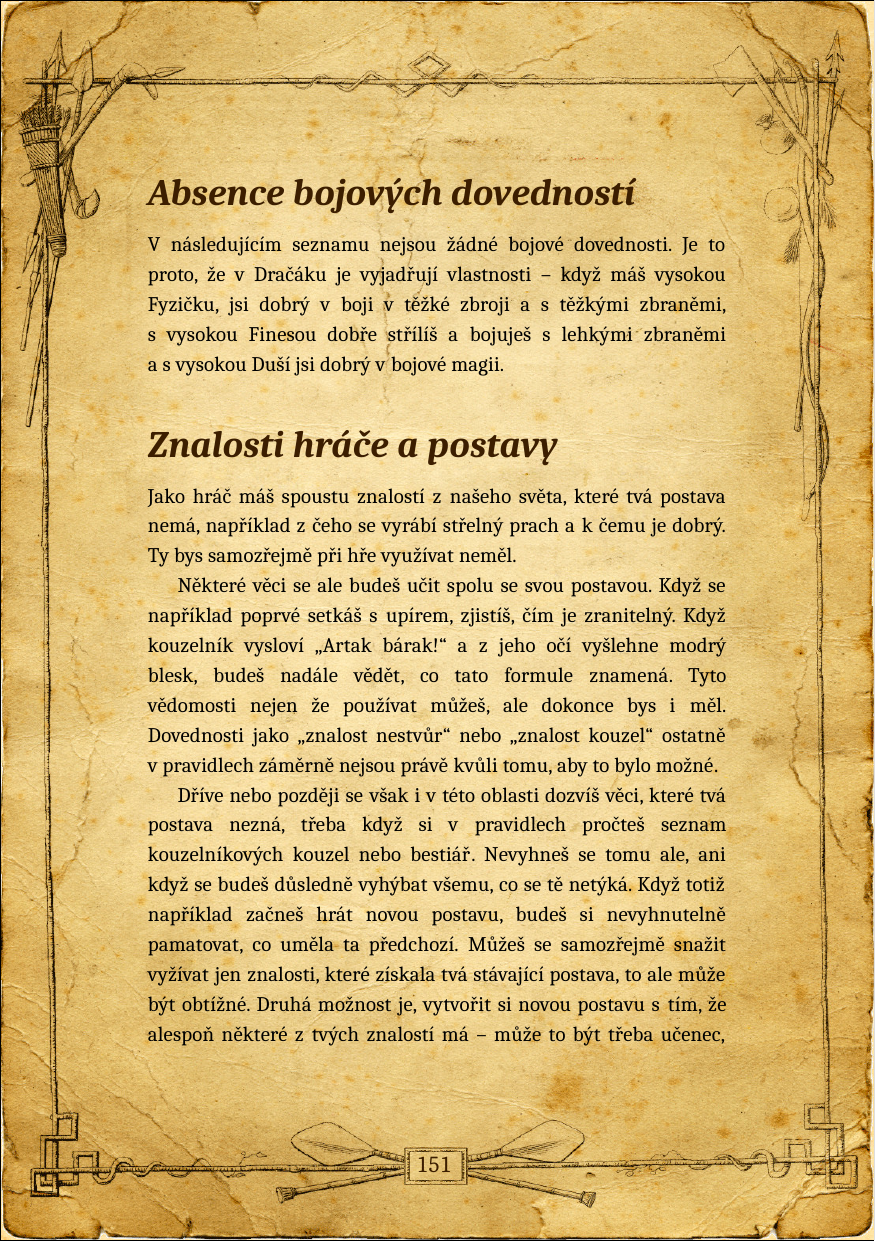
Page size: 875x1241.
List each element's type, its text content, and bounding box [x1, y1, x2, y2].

picture [1, 1, 874, 1240]
text Jako hráč máš spoustu znalostí z⁠ našeho světa, které tvá postava nemá, například z⁠ čeho se vyrábí střelný prach a⁠ k⁠ čemu je dobrý. Ty bys samozřejmě při hře využívat neměl. Některé věci se ale budeš učit spolu se svou postavou. Když se například poprvé setkáš s⁠ upírem, zjistíš, čím je zranitelný. Když kouzelník vysloví „Artak bárak!“ a⁠ z⁠ jeho očí vyšlehne modrý blesk, budeš nadále vědět, co tato formule znamená. Tyto vědomosti nejen že používat můžeš, ale dokonce bys i⁠ měl. Dovednosti jako „znalost nestvůr“ nebo „znalost kouzel“ ostatně v⁠ pravidlech záměrně nejsou právě kvůli tomu, aby to bylo možné. Dříve nebo později se však i⁠ v⁠ této oblasti dozvíš věci, které tvá postava nezná, třeba když si v⁠ pravidlech pročteš seznam kouzelníkových kouzel nebo bestiář. Nevyhneš se tomu ale, ani když se budeš důsledně vyhýbat všemu, co se tě netýká. Když totiž například začneš hrát novou postavu, budeš si nevyhnutelně pamatovat, co uměla ta předchozí. Můžeš se samozřejmě snažit vyžívat jen znalosti, které získala tvá stávající postava, to ale může být obtížné. Druhá možnost je, vytvořit si novou postavu s⁠ tím, že alespoň některé z⁠ tvých znalostí má – může to být třeba učenec, [148, 484, 726, 1046]
subtitle Znalosti hráče a⁠ postavy [148, 423, 726, 467]
subtitle Absence bojových dovedností [148, 172, 726, 215]
text V⁠ následujícím seznamu nejsou žádné bojové dovednosti. Je to proto, že v⁠ Dračáku je vyjadřují vlastnosti – když máš vysokou Fyzičku, jsi dobrý v⁠ boji v⁠ těžké zbroji a⁠ s⁠ těžkými zbraněmi, s⁠ vysokou Finesou dobře střílíš a⁠ bojuješ s⁠ lehkými zbraněmi a⁠ s⁠ vysokou Duší jsi dobrý v⁠ bojové magii. [148, 233, 726, 376]
